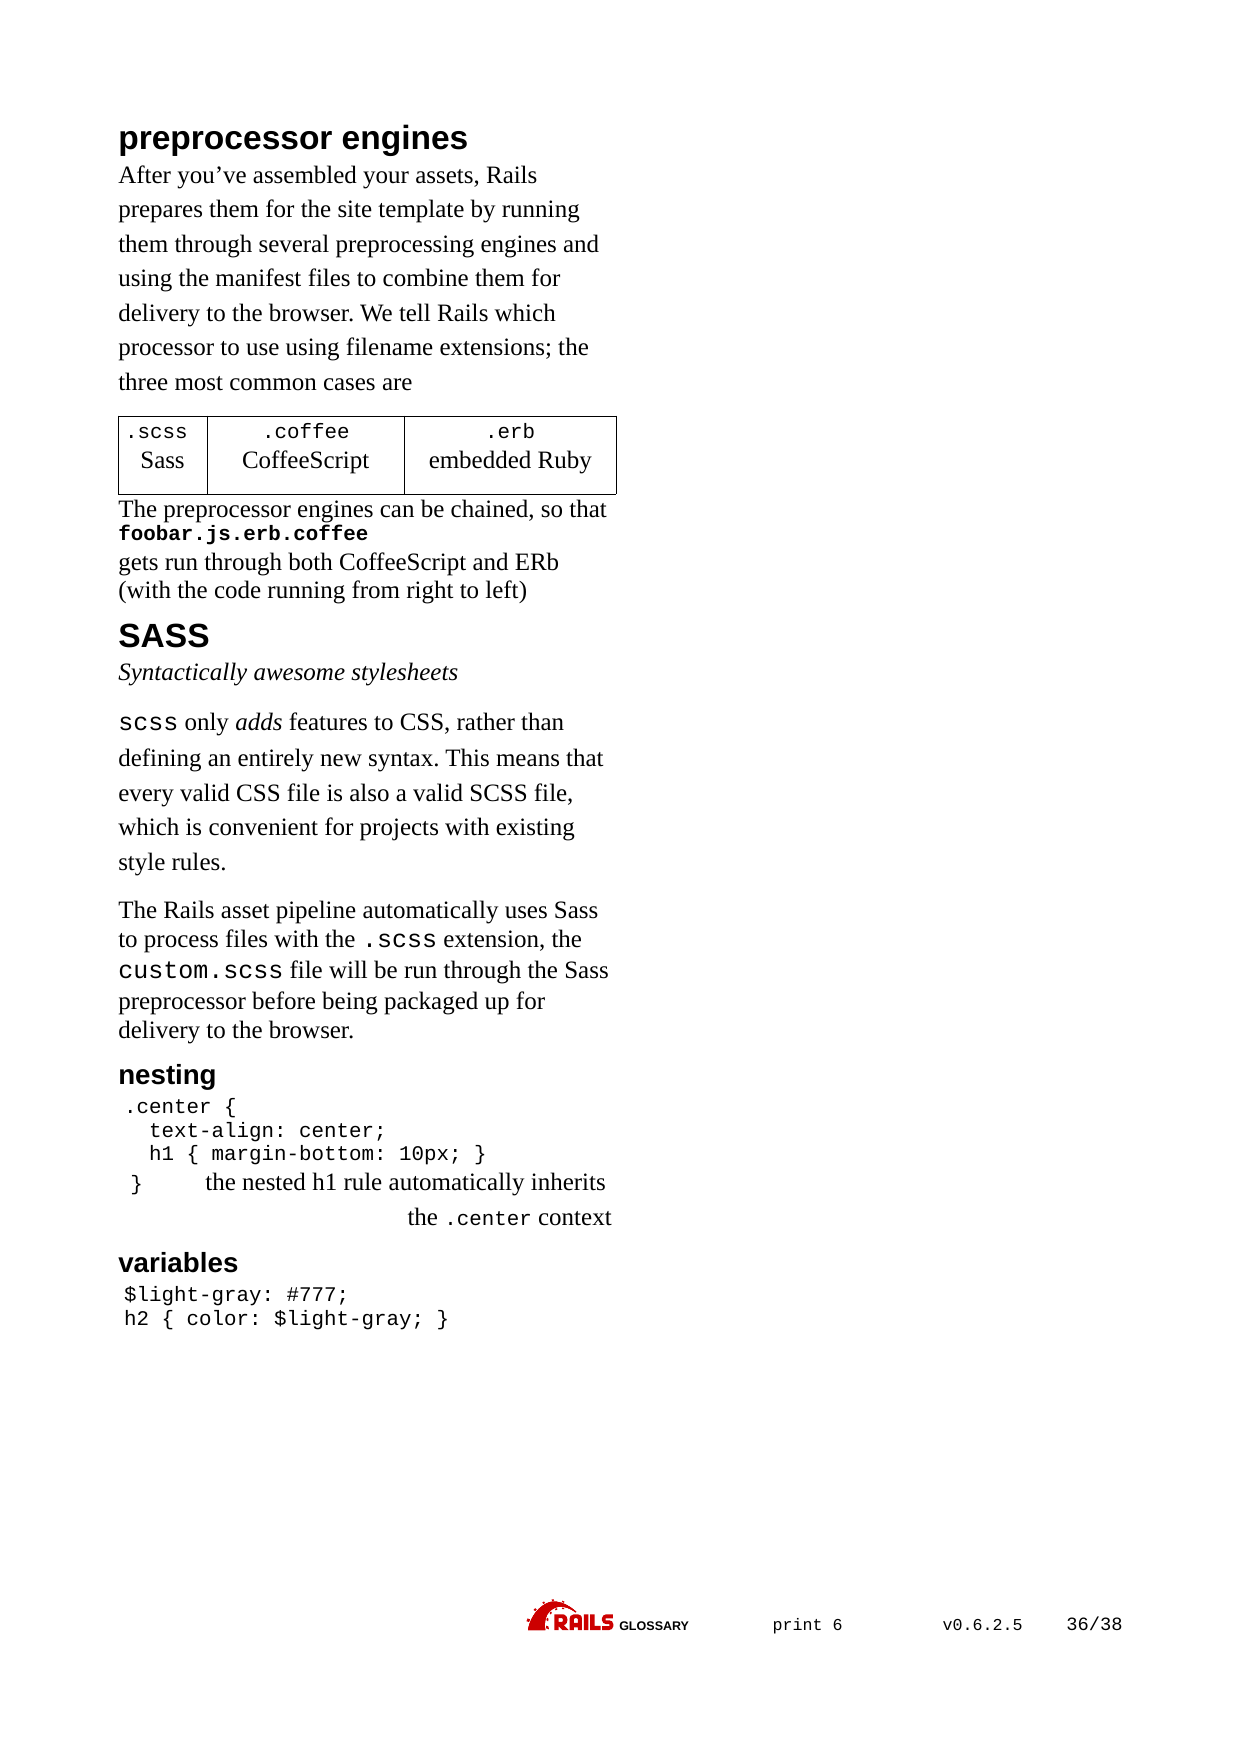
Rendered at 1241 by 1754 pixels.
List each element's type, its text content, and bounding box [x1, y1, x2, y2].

text Syntactically awesome stylesheets [118, 657, 611, 686]
table_header .coffee CoffeeScript [208, 417, 404, 494]
table_header .erb embedded Ruby [405, 417, 616, 494]
text foobar.js.erb.coffee [118, 523, 611, 547]
table_header $light-gray: #777; h2 { color: $light-gray; } [118, 1279, 611, 1337]
table_header .center { text-align: center; h1 { margin-bottom: 10px; } } the nested h1 rule automatically inherits [118, 1090, 611, 1202]
subtitle SASS [118, 616, 611, 654]
text scss only adds features to CSS, rather than defining an entirely new syntax. This means that every valid CSS file is also a valid SCSS file, which is convenient for projects with existing style rules. [118, 707, 611, 875]
subtitle variables [118, 1247, 611, 1278]
text After you’ve assembled your assets, Rails prepares them for the site template by running them through several preprocessing engines and using the manifest files to combine them for delivery to the browser. We tell Rails which processor to use using filename extensions; the three most common cases are [118, 160, 611, 395]
text gets run through both CoffeeScript and ERb (with the code running from right to left) [118, 547, 611, 604]
text The Rails asset pipeline automatically uses Sass to process files with the .scss extension, the custom.scss file will be run through the Sass preprocessor before being packaged up for delivery to the browser. [118, 896, 611, 1043]
table_header .scss Sass [119, 417, 207, 494]
subtitle preprocessor engines [118, 118, 611, 157]
subtitle nesting [118, 1058, 611, 1090]
text the .center context [118, 1202, 611, 1232]
text The preprocessor engines can be chained, so that [118, 495, 611, 523]
